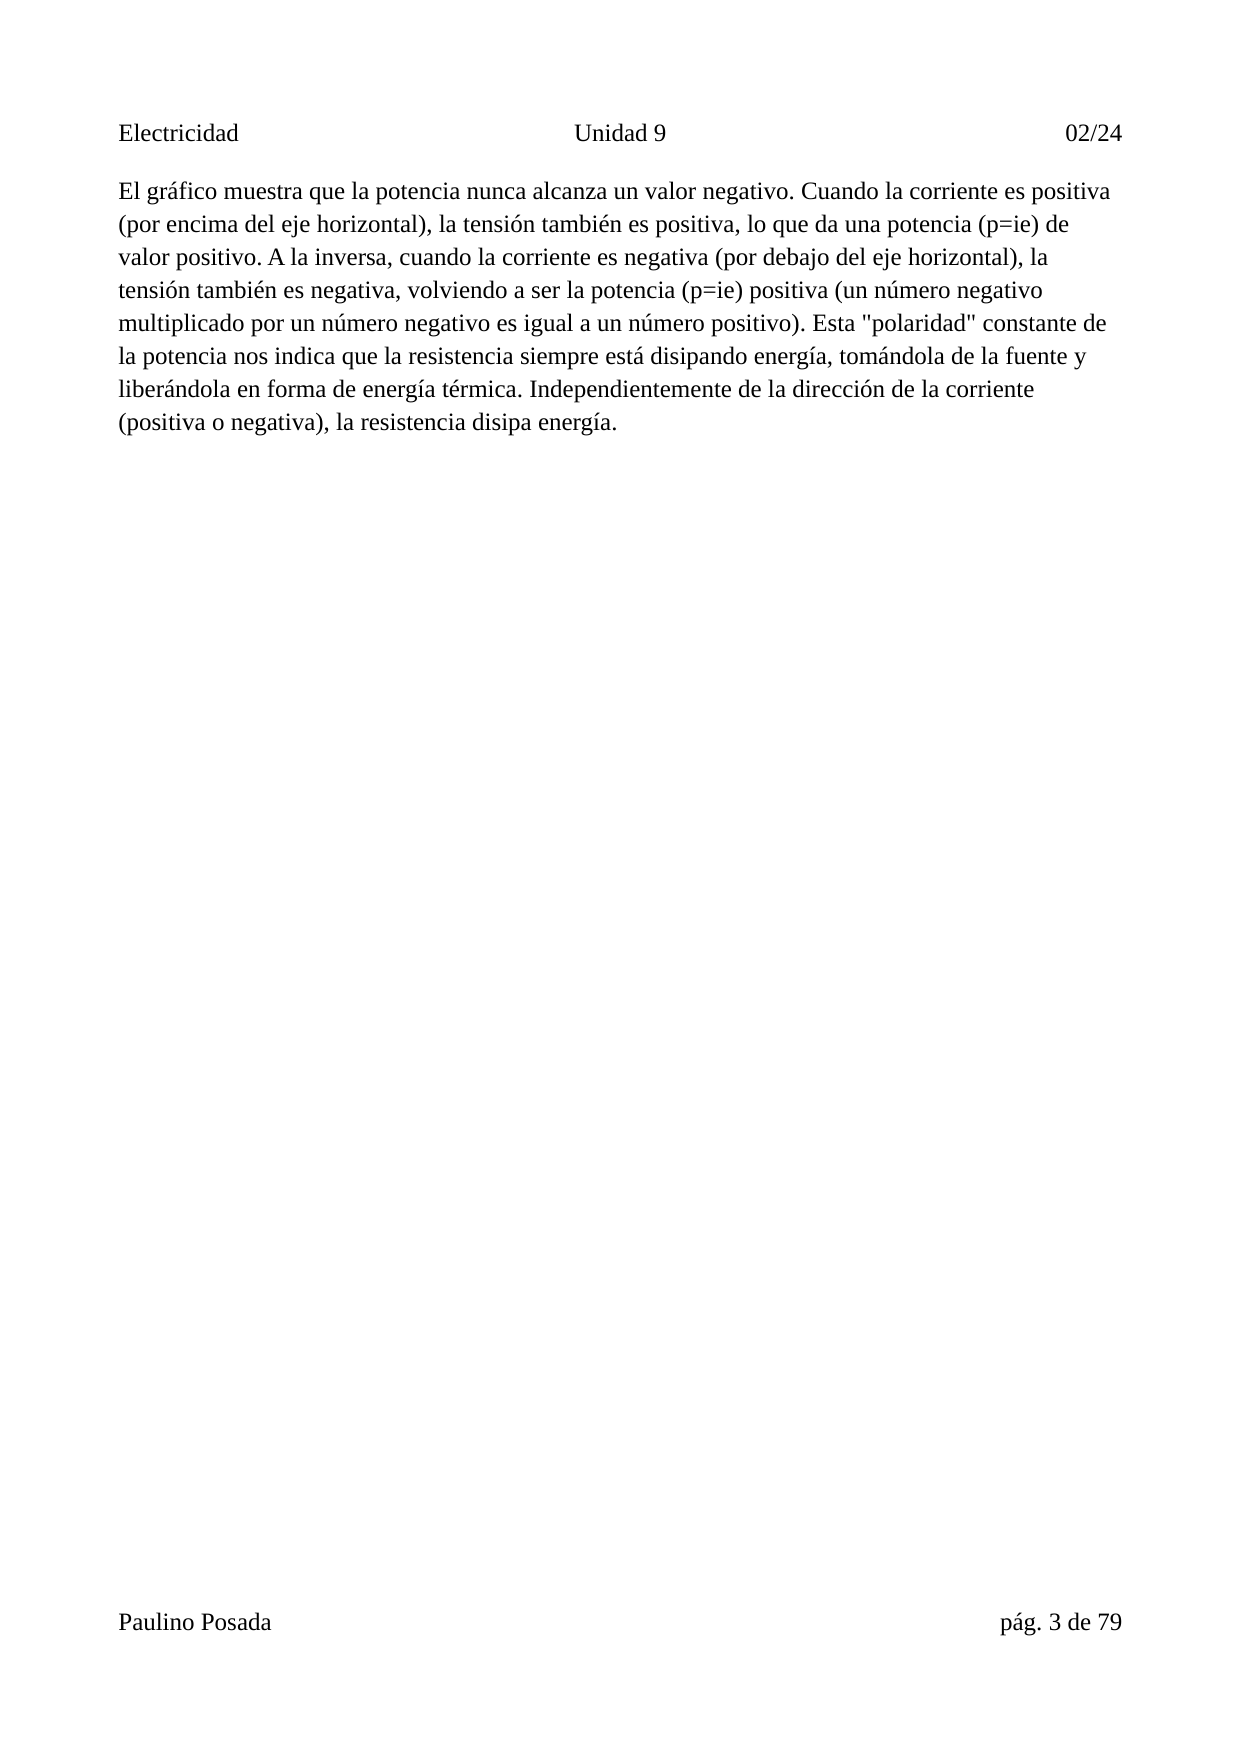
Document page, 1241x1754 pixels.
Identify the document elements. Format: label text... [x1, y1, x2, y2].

text El gráfico muestra que la potencia nunca alcanza un valor negativo. Cuando la corriente es positiva (por encima del eje horizontal), la tensión también es positiva, lo que da una potencia (p=ie) de valor positivo. A la inversa, cuando la corriente es negativa (por debajo del eje horizontal), la tensión también es negativa, volviendo a ser la potencia (p=ie) positiva (un número negativo multiplicado por un número negativo es igual a un número positivo). Esta "polaridad" constante de la potencia nos indica que la resistencia siempre está disipando energía, tomándola de la fuente y liberándola en forma de energía térmica. Independientemente de la dirección de la corriente (positiva o negativa), la resistencia disipa energía. [118, 176, 1122, 436]
